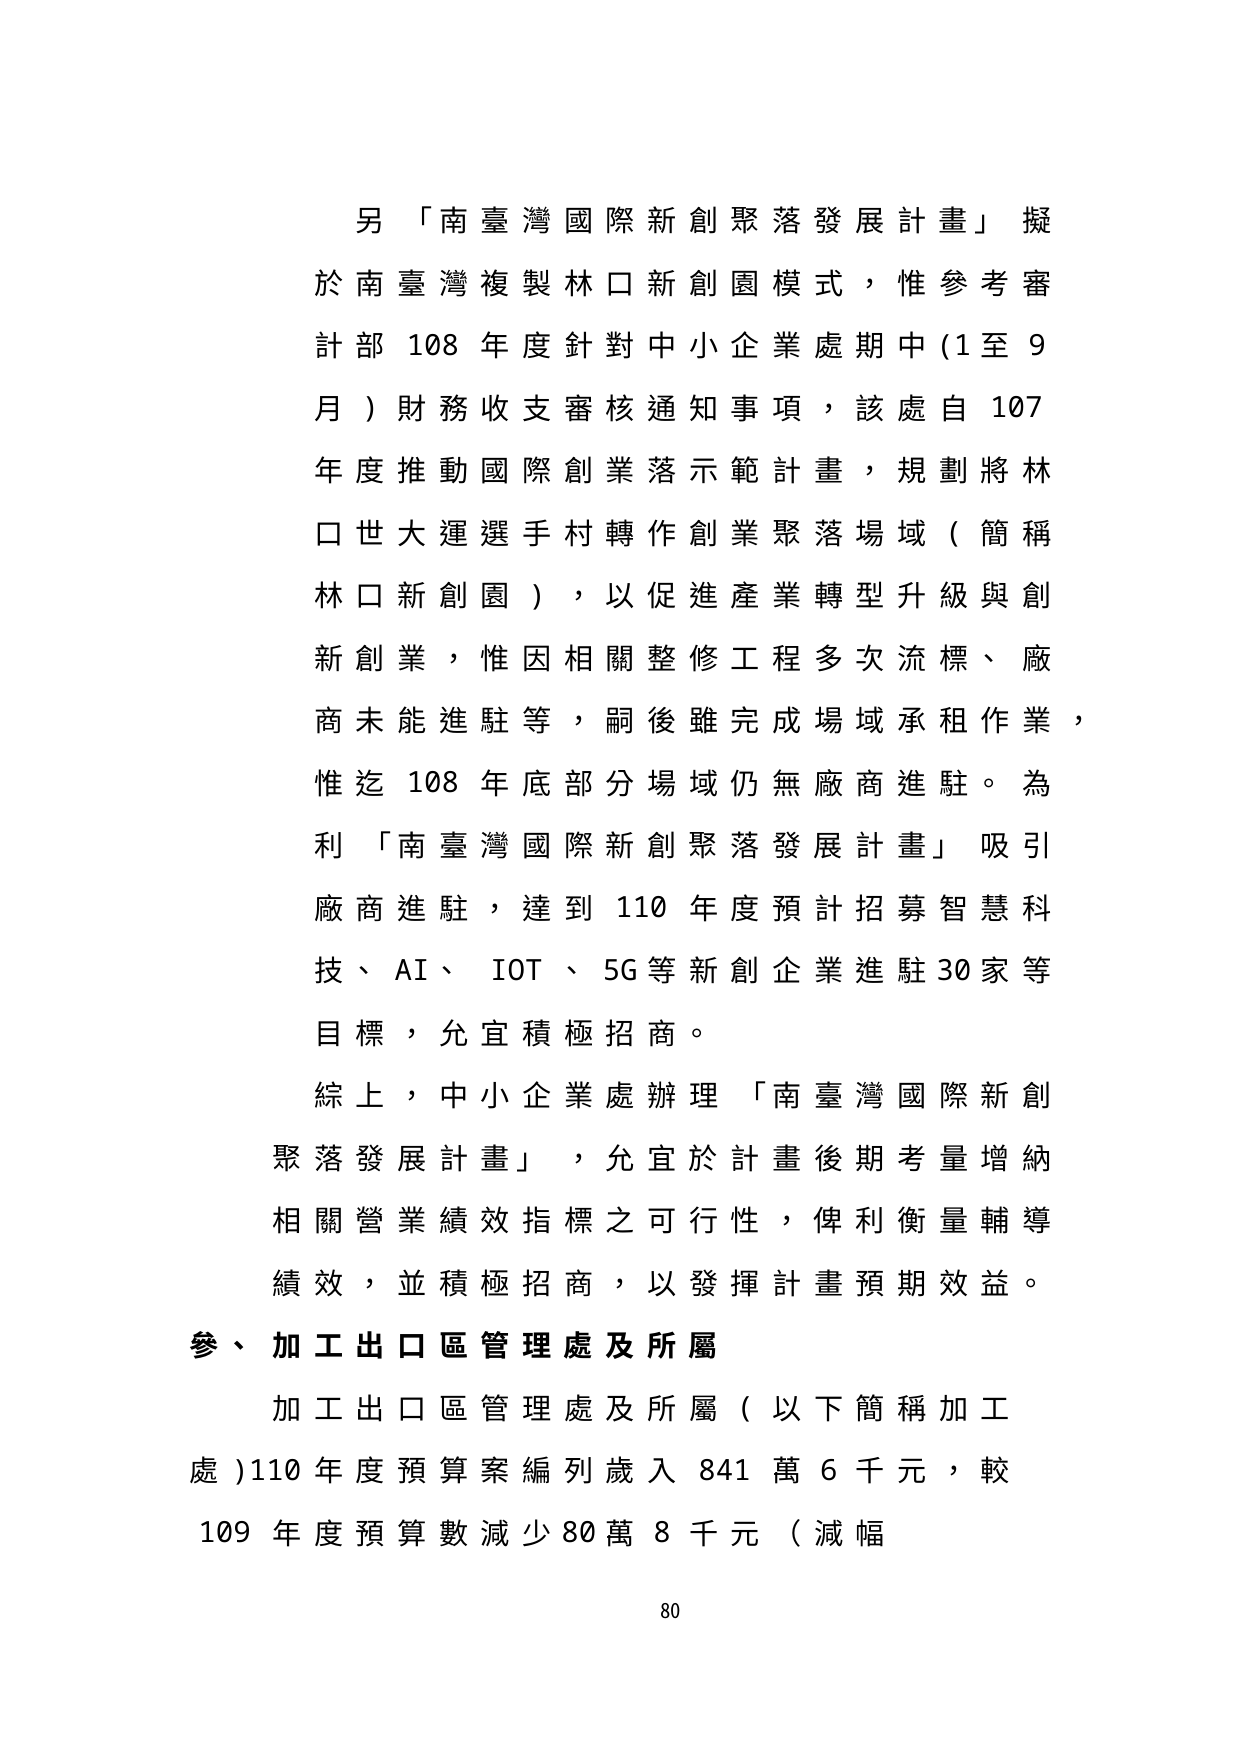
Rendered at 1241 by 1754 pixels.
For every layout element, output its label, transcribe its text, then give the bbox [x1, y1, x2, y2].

text 參、加工出口區管理處及所屬 [183, 1302, 1058, 1365]
text 另「南臺灣國際新創聚落發展計畫」擬於南臺灣複製林口新創園模式，惟參考審計部108年度針對中小企業處期中(1至9月)財務收支審核通知事項，該處自107年度推動國際創業落示範計畫，規劃將林口世大運選手村轉作創業聚落場域(簡稱林口新創園)，以促進產業轉型升級與創新創業，惟因相關整修工程多次流標、廠商未能進駐等，嗣後雖完成場域承租作業，惟迄108年底部分場域仍無廠商進駐。為利「南臺灣國際新創聚落發展計畫」吸引廠商進駐，達到110年度預計招募智慧科技、AI、IOT、5G等新創企業進駐30家等目標，允宜積極招商。 [271, 177, 1058, 1052]
text 加工出口區管理處及所屬(以下簡稱加工處)110年度預算案編列歲入841萬6千元，較109年度預算數減少80萬8千元（減幅 [183, 1365, 1058, 1552]
text 綜上，中小企業處辦理「南臺灣國際新創聚落發展計畫」，允宜於計畫後期考量增納相關營業績效指標之可行性，俾利衡量輔導績效，並積極招商，以發揮計畫預期效益。 [242, 1052, 1058, 1302]
